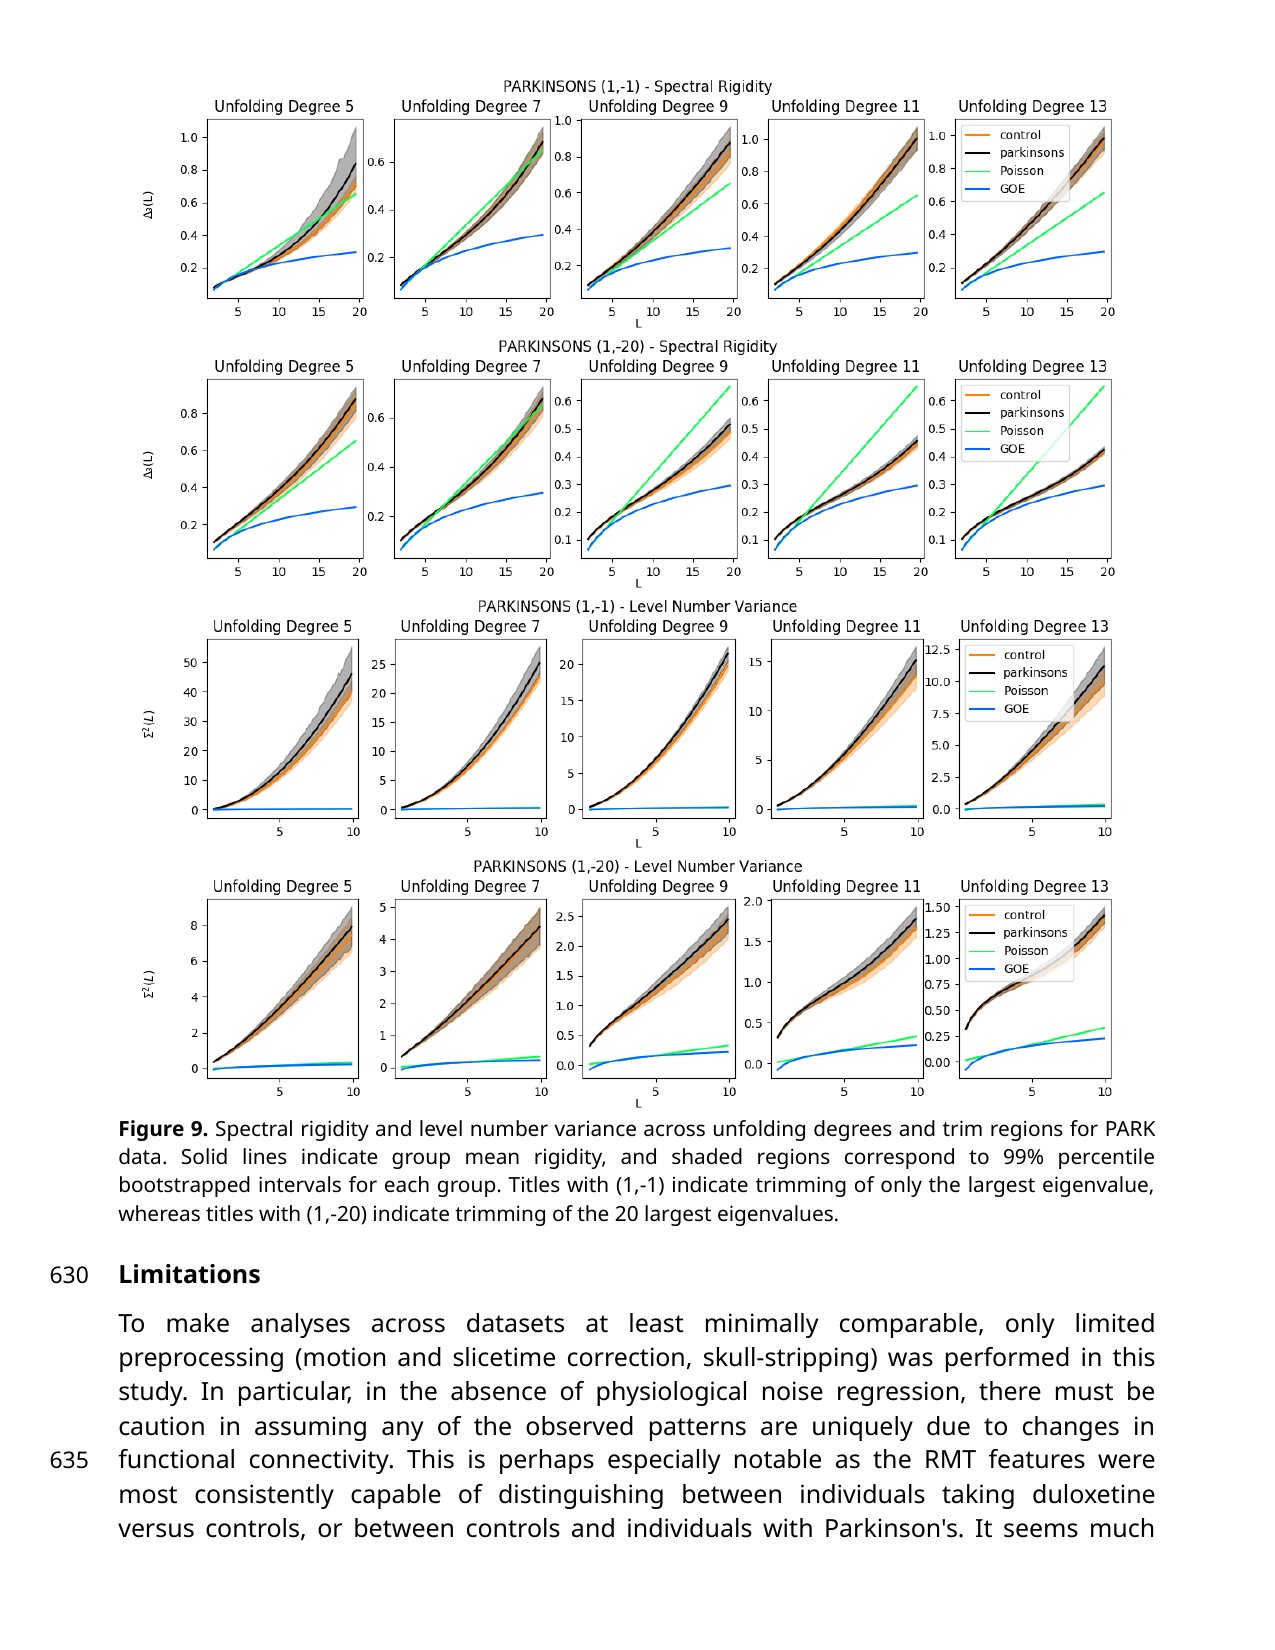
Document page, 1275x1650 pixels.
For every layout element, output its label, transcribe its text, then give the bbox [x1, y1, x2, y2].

text Figure 9. Spectral rigidity and level number variance across unfolding degrees and trim regions for PARK data. Solid lines indicate group mean rigidity, and shaded regions correspond to 99% percentile bootstrapped intervals for each group. Titles with (1,-1) indicate trimming of only the largest eigenvalue, whereas titles with (1,-20) indicate trimming of the 20 largest eigenvalues. [118, 1114, 1157, 1227]
subtitle Limitations [118, 1257, 1157, 1291]
text To make analyses across datasets at least minimally comparable, only limited preprocessing (motion and slicetime correction, skull-stripping) was performed in this study. In particular, in the absence of physiological noise regression, there must be caution in assuming any of the observed patterns are uniquely due to changes in functional connectivity. This is perhaps especially notable as the RMT features were most consistently capable of distinguishing between individuals taking duloxetine versus controls, or between controls and individuals with Parkinson's. It seems much [118, 1306, 1157, 1544]
picture [118, 75, 1157, 1114]
